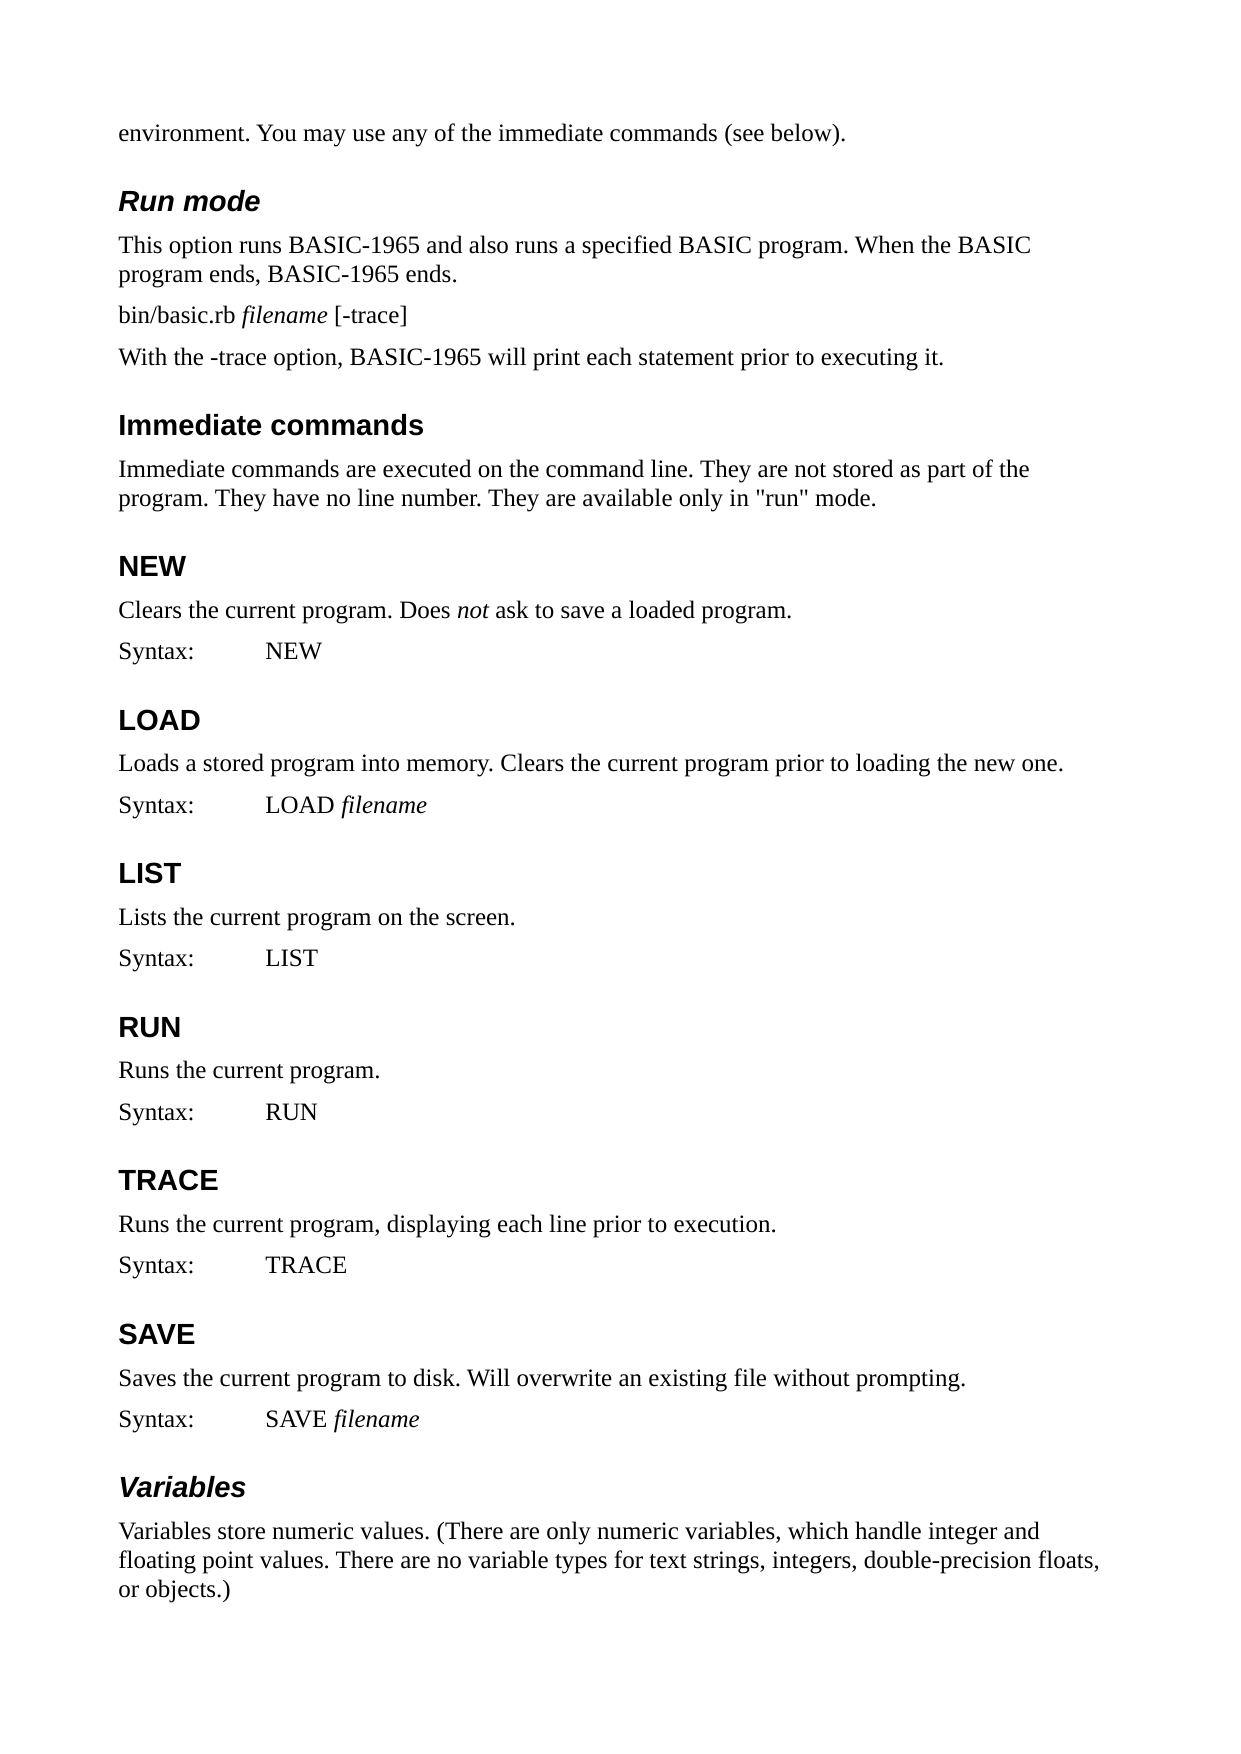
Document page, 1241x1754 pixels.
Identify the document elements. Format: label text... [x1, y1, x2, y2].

text Runs the current program. [118, 1056, 1122, 1084]
subtitle NEW [118, 549, 1122, 582]
subtitle TRACE [118, 1163, 1122, 1197]
text Lists the current program on the screen. [118, 902, 1122, 931]
text Immediate commands are executed on the command line. They are not stored as part of the program. They have no line number. They are available only in "run" mode. [118, 454, 1122, 511]
text Runs the current program, displaying each line prior to execution. [118, 1209, 1122, 1238]
text Saves the current program to disk. Will overwrite an existing file without prompting. [118, 1363, 1122, 1391]
text Variables store numeric values. (There are only numeric variables, which handle integer and floating point values. There are no variable types for text strings, integers, double-precision floats, or objects.) [118, 1516, 1122, 1602]
subtitle Variables [118, 1470, 1122, 1504]
text Clears the current program. Does not ask to save a loaded program. [118, 595, 1122, 624]
subtitle LIST [118, 856, 1122, 889]
text Syntax: LIST [118, 943, 1122, 972]
subtitle RUN [118, 1009, 1122, 1043]
text Syntax: SAVE filename [118, 1404, 1122, 1433]
subtitle LOAD [118, 702, 1122, 736]
text environment. You may use any of the immediate commands (see below). [118, 118, 1122, 147]
text This option runs BASIC-1965 and also runs a specified BASIC program. When the BASIC program ends, BASIC-1965 ends. [118, 230, 1122, 288]
text Syntax: LOAD filename [118, 790, 1122, 818]
text Loads a stored program into memory. Clears the current program prior to loading the new one. [118, 748, 1122, 777]
subtitle Run mode [118, 184, 1122, 218]
subtitle Immediate commands [118, 408, 1122, 441]
text Syntax: TRACE [118, 1250, 1122, 1279]
text Syntax: RUN [118, 1097, 1122, 1126]
text With the -trace option, BASIC-1965 will print each statement prior to executing it. [118, 342, 1122, 370]
text bin/basic.rb filename [-trace] [118, 300, 1122, 329]
subtitle SAVE [118, 1317, 1122, 1350]
text Syntax: NEW [118, 636, 1122, 665]
